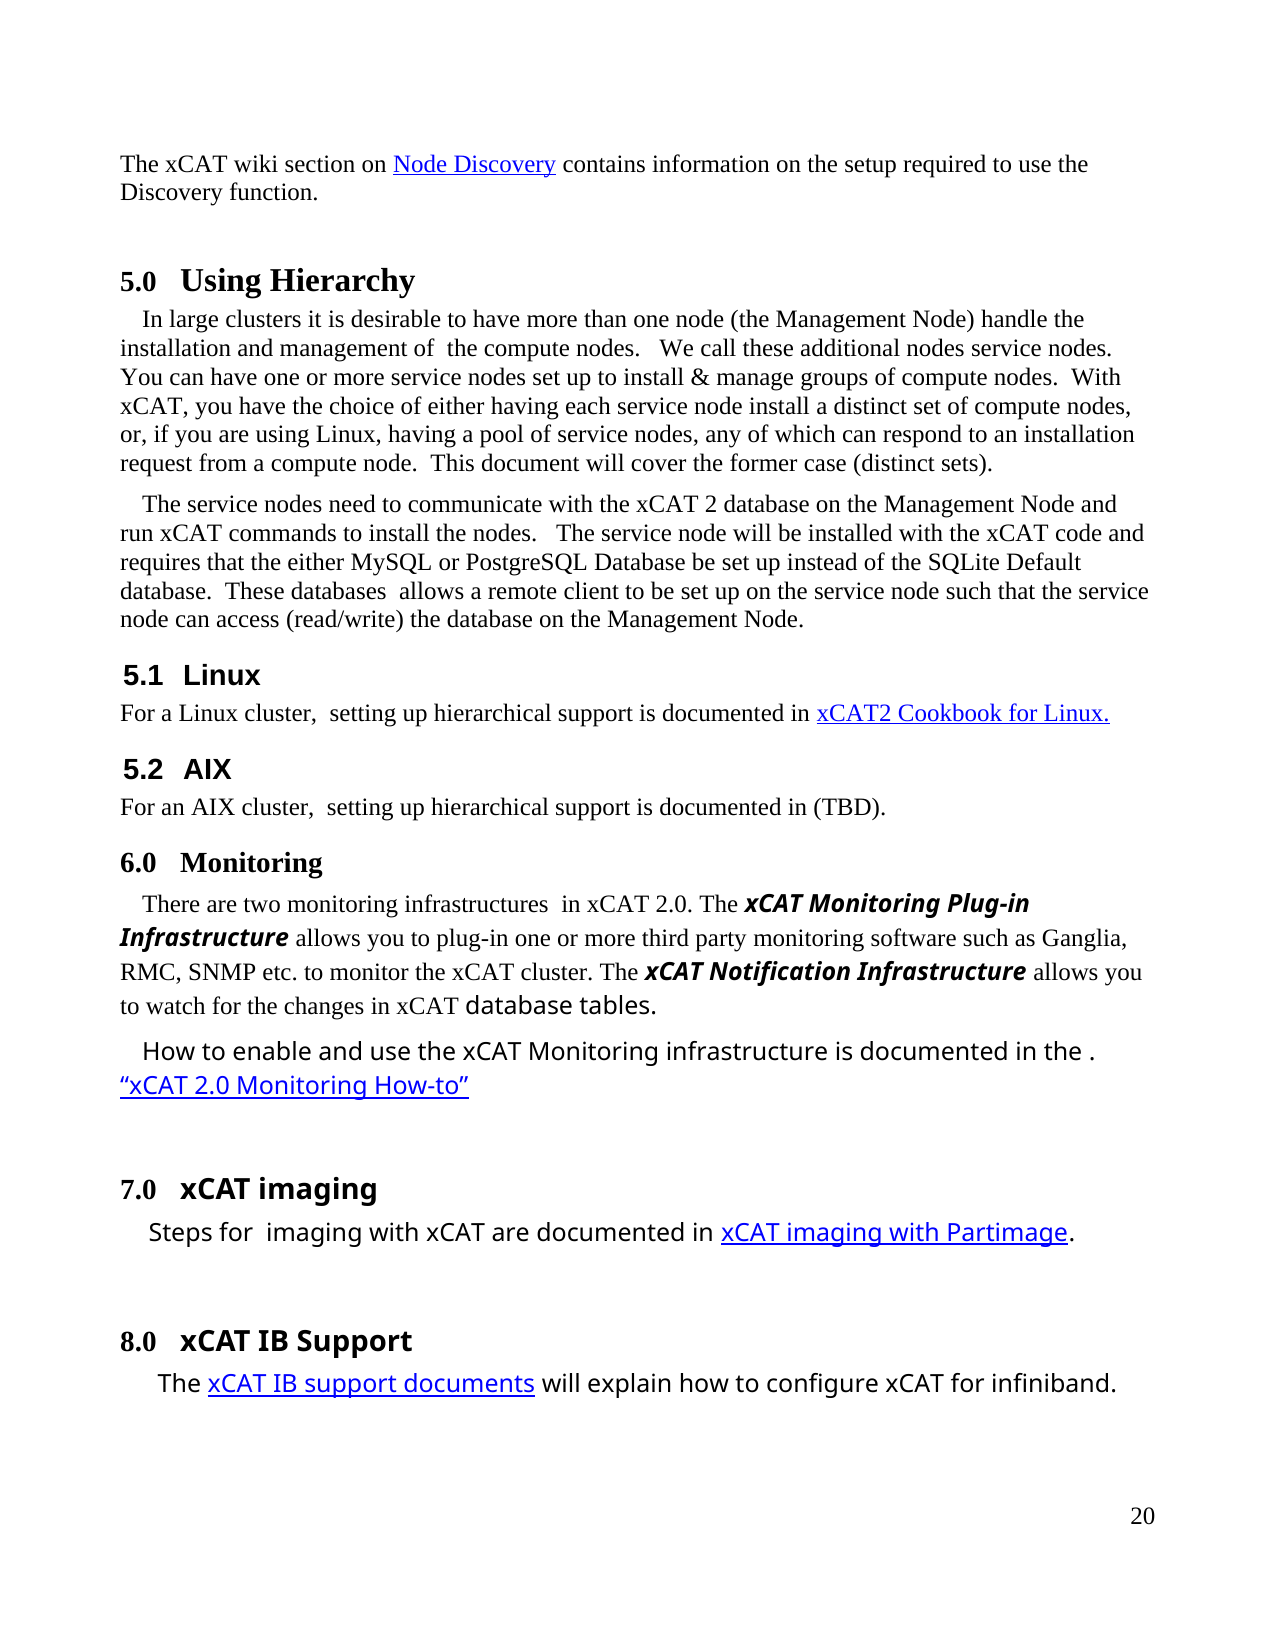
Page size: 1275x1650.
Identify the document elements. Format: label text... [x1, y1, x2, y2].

text There are two monitoring infrastructures in xCAT 2.0. The xCAT Monitoring Plug-in Infrastructure allows you to plug-in one or more third party monitoring software such as Ganglia, RMC, SNMP etc. to monitor the xCAT cluster. The xCAT Notification Infrastructure allows you to watch for the changes in xCAT database tables. [120, 885, 1155, 1021]
text The service nodes need to communicate with the xCAT 2 database on the Management Node and run xCAT commands to install the nodes. The service node will be installed with the xCAT code and requires that the either MySQL or PostgreSQL Database be set up instead of the SQLite Default database. These databases allows a remote client to be set up on the service node such that the service node can access (read/write) the database on the Management Node. [120, 489, 1155, 633]
subtitle Monitoring [120, 845, 1155, 879]
text For a Linux cluster, setting up hierarchical support is documented in xCAT2 Cookbook for Linux. [120, 698, 1155, 727]
subtitle Linux [123, 658, 1155, 692]
text For an AIX cluster, setting up hierarchical support is documented in (TBD). [120, 792, 1155, 820]
subtitle AIX [123, 752, 1155, 785]
subtitle xCAT IB Support [120, 1320, 1155, 1359]
text How to enable and use the xCAT Monitoring infrastructure is documented in the . “xCAT 2.0 Monitoring How-to” [120, 1034, 1155, 1102]
text In large clusters it is desirable to have more than one node (the Management Node) handle the installation and management of the compute nodes. We call these additional nodes service nodes. You can have one or more service nodes set up to install & manage groups of compute nodes. With xCAT, you have the choice of either having each service node install a distinct set of compute nodes, or, if you are using Linux, having a pool of service nodes, any of which can respond to an installation request from a compute node. This document will cover the former case (distinct sets). [120, 304, 1155, 477]
text Steps for imaging with xCAT are documented in xCAT imaging with Partimage. [120, 1214, 1155, 1248]
subtitle xCAT imaging [120, 1168, 1155, 1208]
text The xCAT wiki section on Node Discovery contains information on the setup required to use the Discovery function. [120, 149, 1155, 206]
text The xCAT IB support documents will explain how to configure xCAT for infiniband. [157, 1366, 1155, 1400]
subtitle Using Hierarchy [120, 260, 1155, 298]
